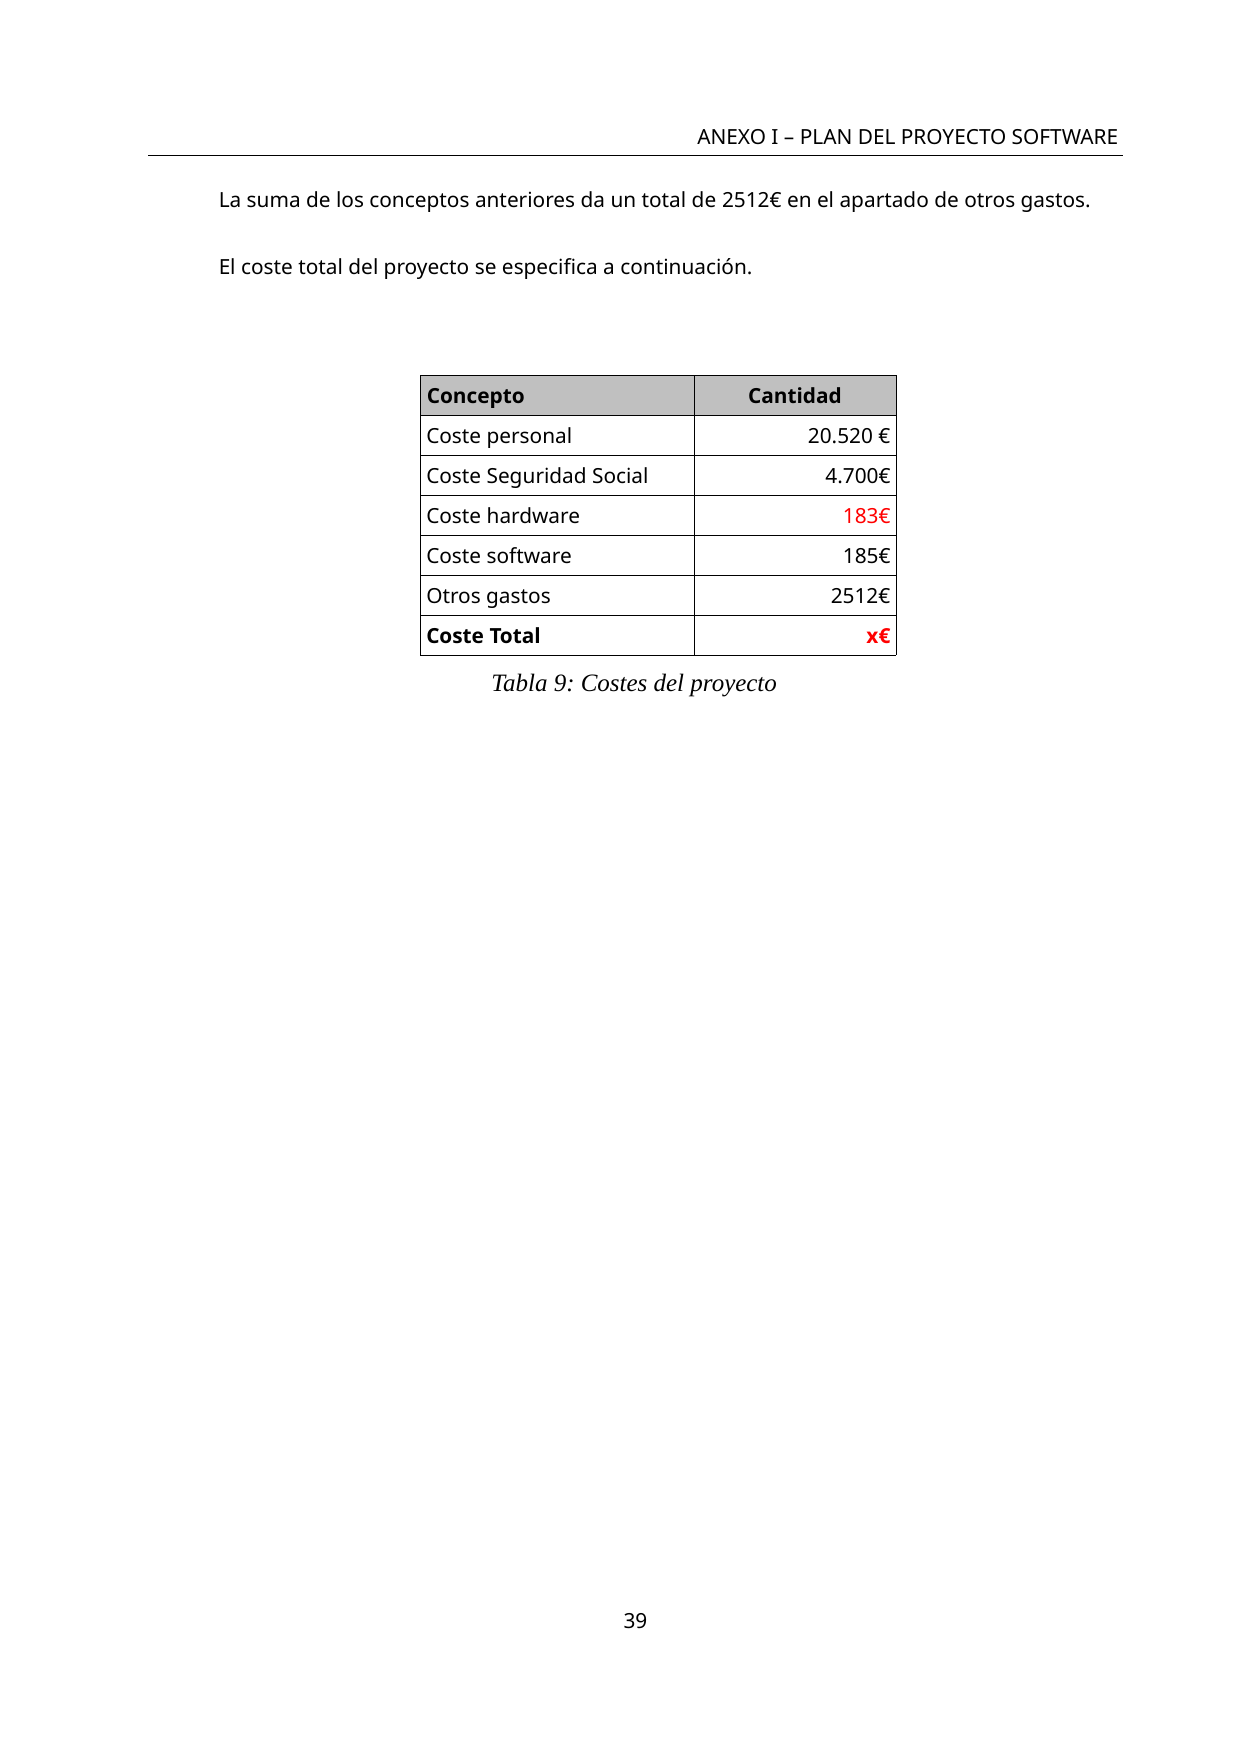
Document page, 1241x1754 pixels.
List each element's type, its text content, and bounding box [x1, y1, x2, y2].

table_header Concepto [421, 376, 694, 415]
table_cell Coste hardware [421, 496, 694, 535]
table_cell 183€ [695, 496, 896, 535]
table_cell Coste Total [421, 616, 694, 655]
table_cell 2512€ [695, 576, 896, 615]
table_cell Coste personal [421, 416, 694, 455]
table_cell 4.700€ [695, 456, 896, 495]
table_cell Coste software [421, 536, 694, 575]
table_cell Otros gastos [421, 576, 694, 615]
text La suma de los conceptos anteriores da un total de 2512€ en el apartado de otros gastos. [148, 185, 1123, 213]
table_header Cantidad [695, 376, 896, 415]
text Tabla 9: Costes del proyecto [148, 668, 1123, 697]
table_cell x€ [695, 616, 896, 655]
table_cell Coste Seguridad Social [421, 456, 694, 495]
table_cell 20.520 € [695, 416, 896, 455]
table_cell 185€ [695, 536, 896, 575]
text El coste total del proyecto se especifica a continuación. [148, 252, 1123, 281]
